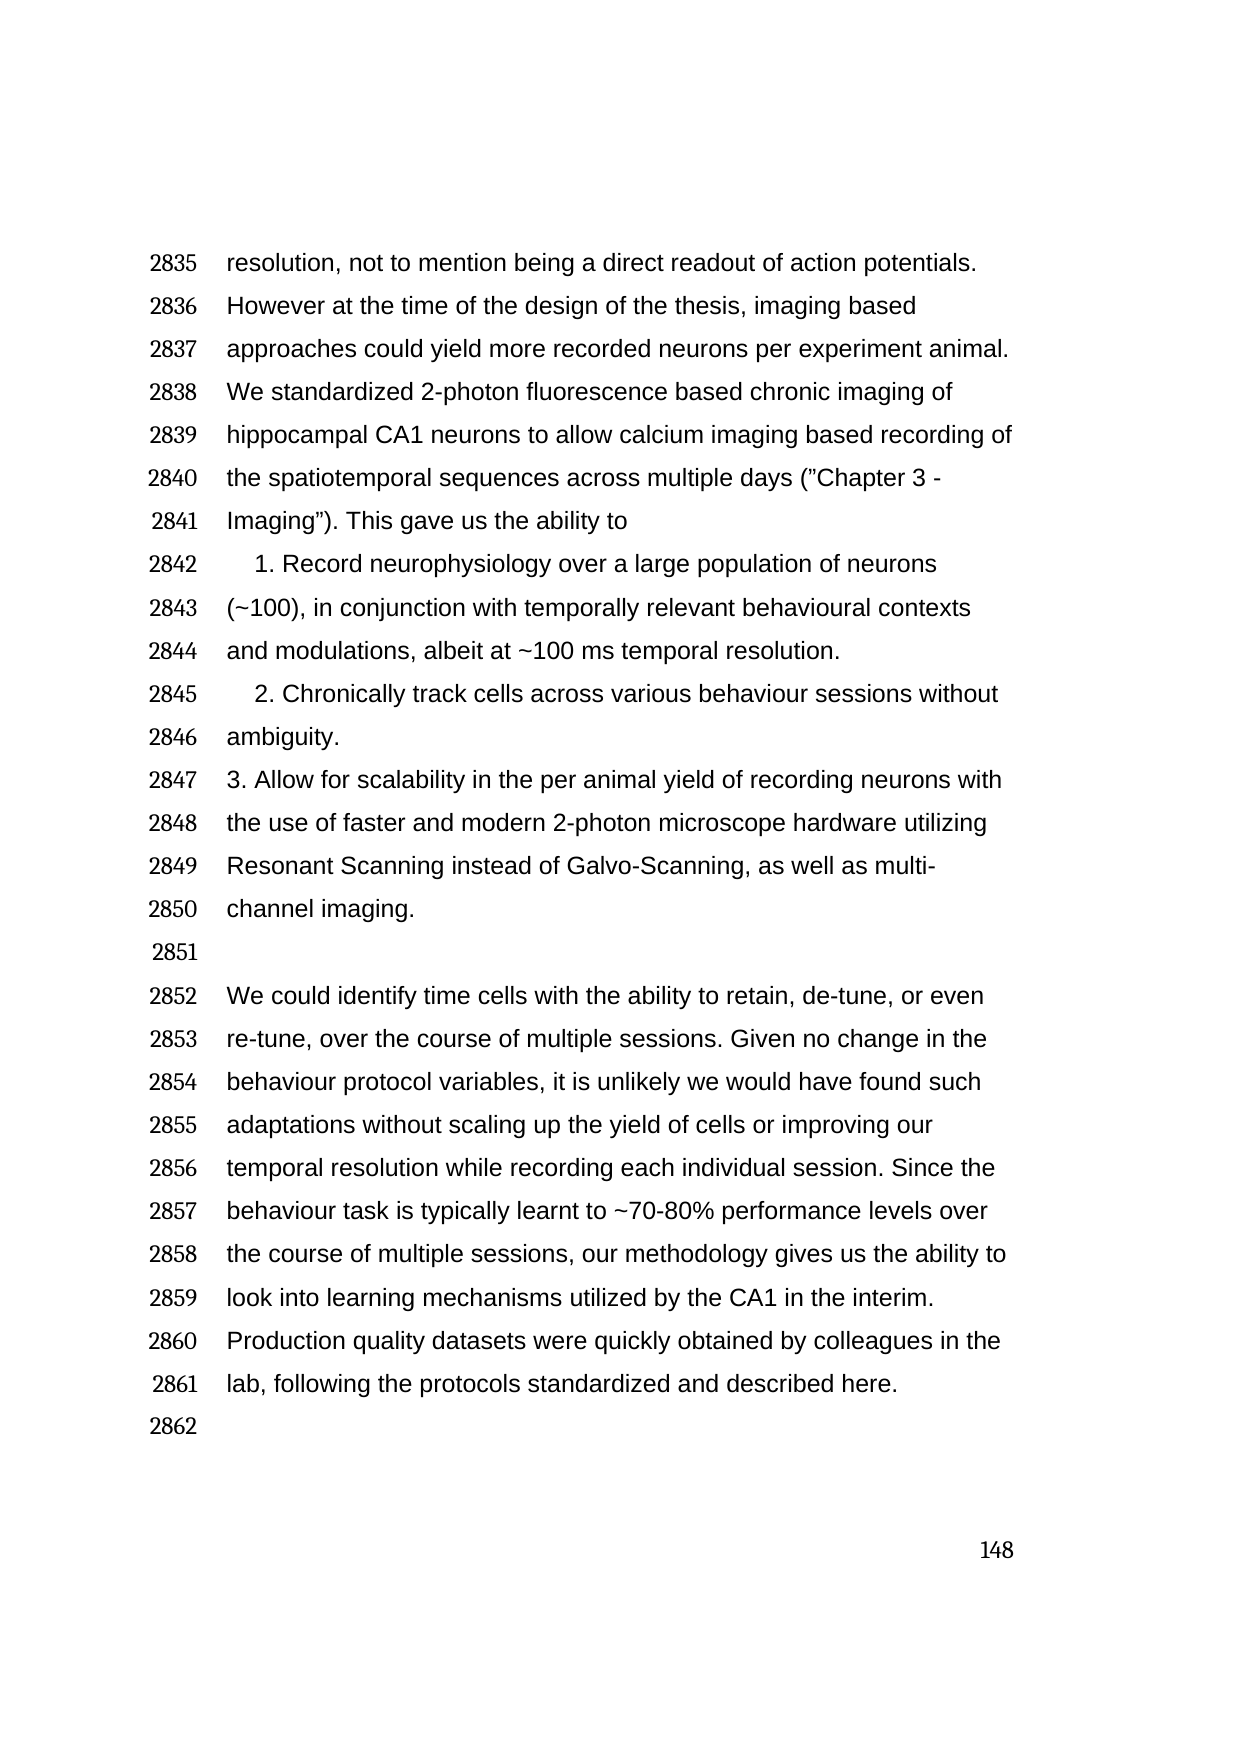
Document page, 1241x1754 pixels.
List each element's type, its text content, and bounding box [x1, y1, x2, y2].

text We standardized 2-photon fluorescence based chronic imaging of hippocampal CA1 neurons to allow calcium imaging based recording of the spatiotemporal sequences across multiple days (”Chapter 3 - Imaging”). This gave us the ability to [226, 377, 1014, 535]
text 2. Chronically track cells across various behaviour sessions without ambiguity. [226, 679, 1014, 751]
text 1. Record neurophysiology over a large population of neurons (~100), in conjunction with temporally relevant behavioural contexts and modulations, albeit at ~100 ms temporal resolution. [226, 549, 1014, 664]
text 3. Allow for scalability in the per animal yield of recording neurons with the use of faster and modern 2-photon microscope hardware utilizing Resonant Scanning instead of Galvo-Scanning, as well as multi-channel imaging. [226, 765, 1014, 923]
text resolution, not to mention being a direct readout of action potentials. However at the time of the design of the thesis, imaging based approaches could yield more recorded neurons per experiment animal. [226, 248, 1014, 363]
text We could identify time cells with the ability to retain, de-tune, or even re-tune, over the course of multiple sessions. Given no change in the behaviour protocol variables, it is unlikely we would have found such adaptations without scaling up the yield of cells or improving our temporal resolution while recording each individual session. Since the behaviour task is typically learnt to ~70-80% performance levels over the course of multiple sessions, our methodology gives us the ability to look into learning mechanisms utilized by the CA1 in the interim. Production quality datasets were quickly obtained by colleagues in the lab, following the protocols standardized and described here. [226, 981, 1014, 1398]
